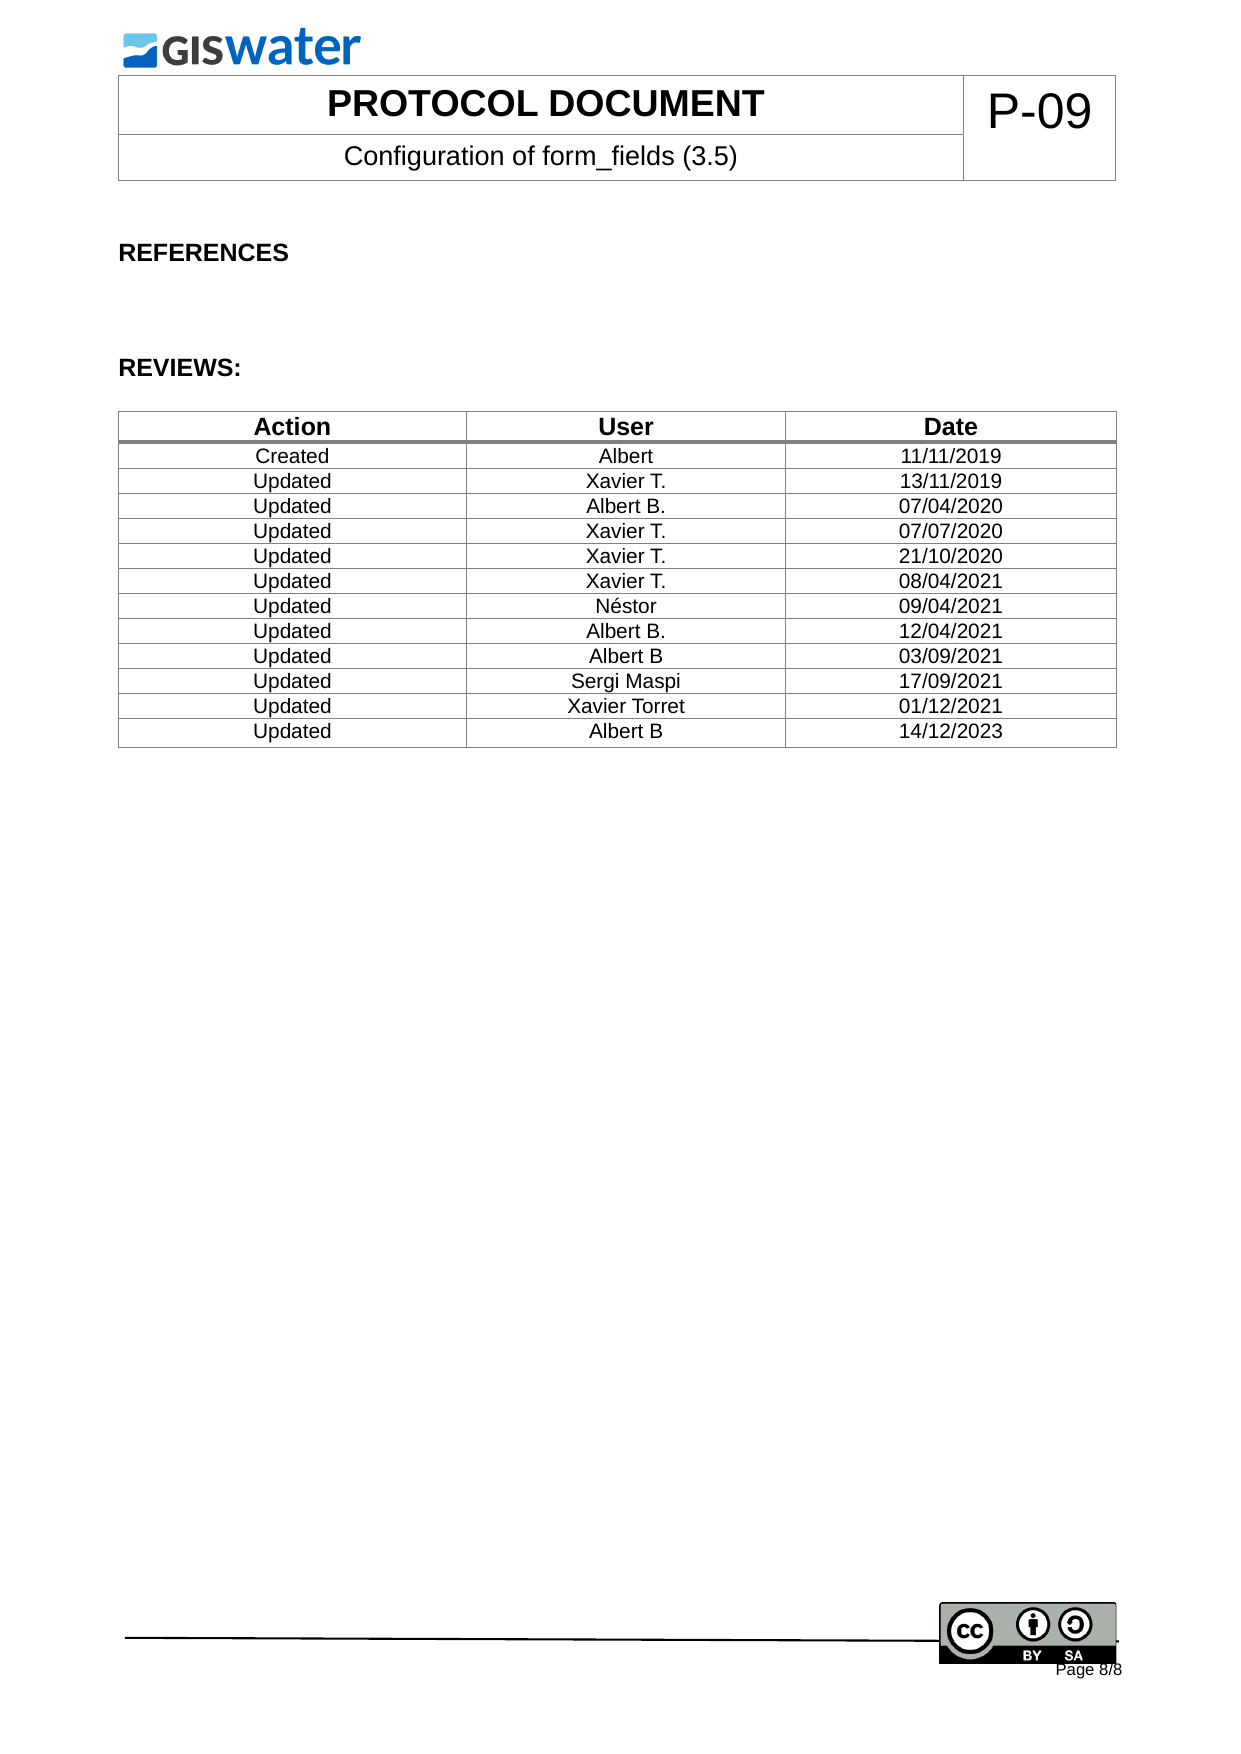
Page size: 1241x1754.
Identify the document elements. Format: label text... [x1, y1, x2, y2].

table_cell Updated [119, 469, 466, 492]
table_cell Albert B. [467, 619, 785, 642]
table_cell Albert B. [467, 494, 785, 517]
table_cell 13/11/2019 [786, 469, 1116, 492]
table_header User [467, 412, 785, 440]
table_cell Albert [467, 444, 785, 467]
table_cell Xavier T. [467, 544, 785, 567]
table_cell Xavier T. [467, 569, 785, 592]
table_cell 09/04/2021 [786, 594, 1116, 617]
table_cell Updated [119, 644, 466, 667]
table_cell 11/11/2019 [786, 444, 1116, 467]
table_cell 17/09/2021 [786, 669, 1116, 692]
table_cell 07/07/2020 [786, 519, 1116, 542]
table_cell 21/10/2020 [786, 544, 1116, 567]
table_cell Updated [119, 494, 466, 517]
table_cell 07/04/2020 [786, 494, 1116, 517]
list REFERENCES [118, 238, 1122, 267]
table_cell Albert B [467, 719, 785, 747]
table_cell Néstor [467, 594, 785, 617]
table_cell Updated [119, 719, 466, 747]
table_cell Updated [119, 594, 466, 617]
table_cell Updated [119, 544, 466, 567]
table_cell 01/12/2021 [786, 694, 1116, 717]
table_cell Xavier T. [467, 519, 785, 542]
table_cell Updated [119, 694, 466, 717]
table_cell Updated [119, 569, 466, 592]
table_cell 12/04/2021 [786, 619, 1116, 642]
table_cell Albert B [467, 644, 785, 667]
list REVIEWS: [118, 353, 1122, 382]
table_cell Updated [119, 669, 466, 692]
table_header Date [786, 412, 1116, 440]
table_cell 14/12/2023 [786, 719, 1116, 747]
table_header Action [119, 412, 466, 440]
picture [119, 23, 365, 72]
table_cell Updated [119, 519, 466, 542]
table_cell 03/09/2021 [786, 644, 1116, 667]
table_cell Sergi Maspi [467, 669, 785, 692]
table_cell Xavier Torret [467, 694, 785, 717]
table_cell Updated [119, 619, 466, 642]
table_cell Xavier T. [467, 469, 785, 492]
picture [939, 1602, 1117, 1664]
table_cell 08/04/2021 [786, 569, 1116, 592]
table_cell Created [119, 444, 466, 467]
